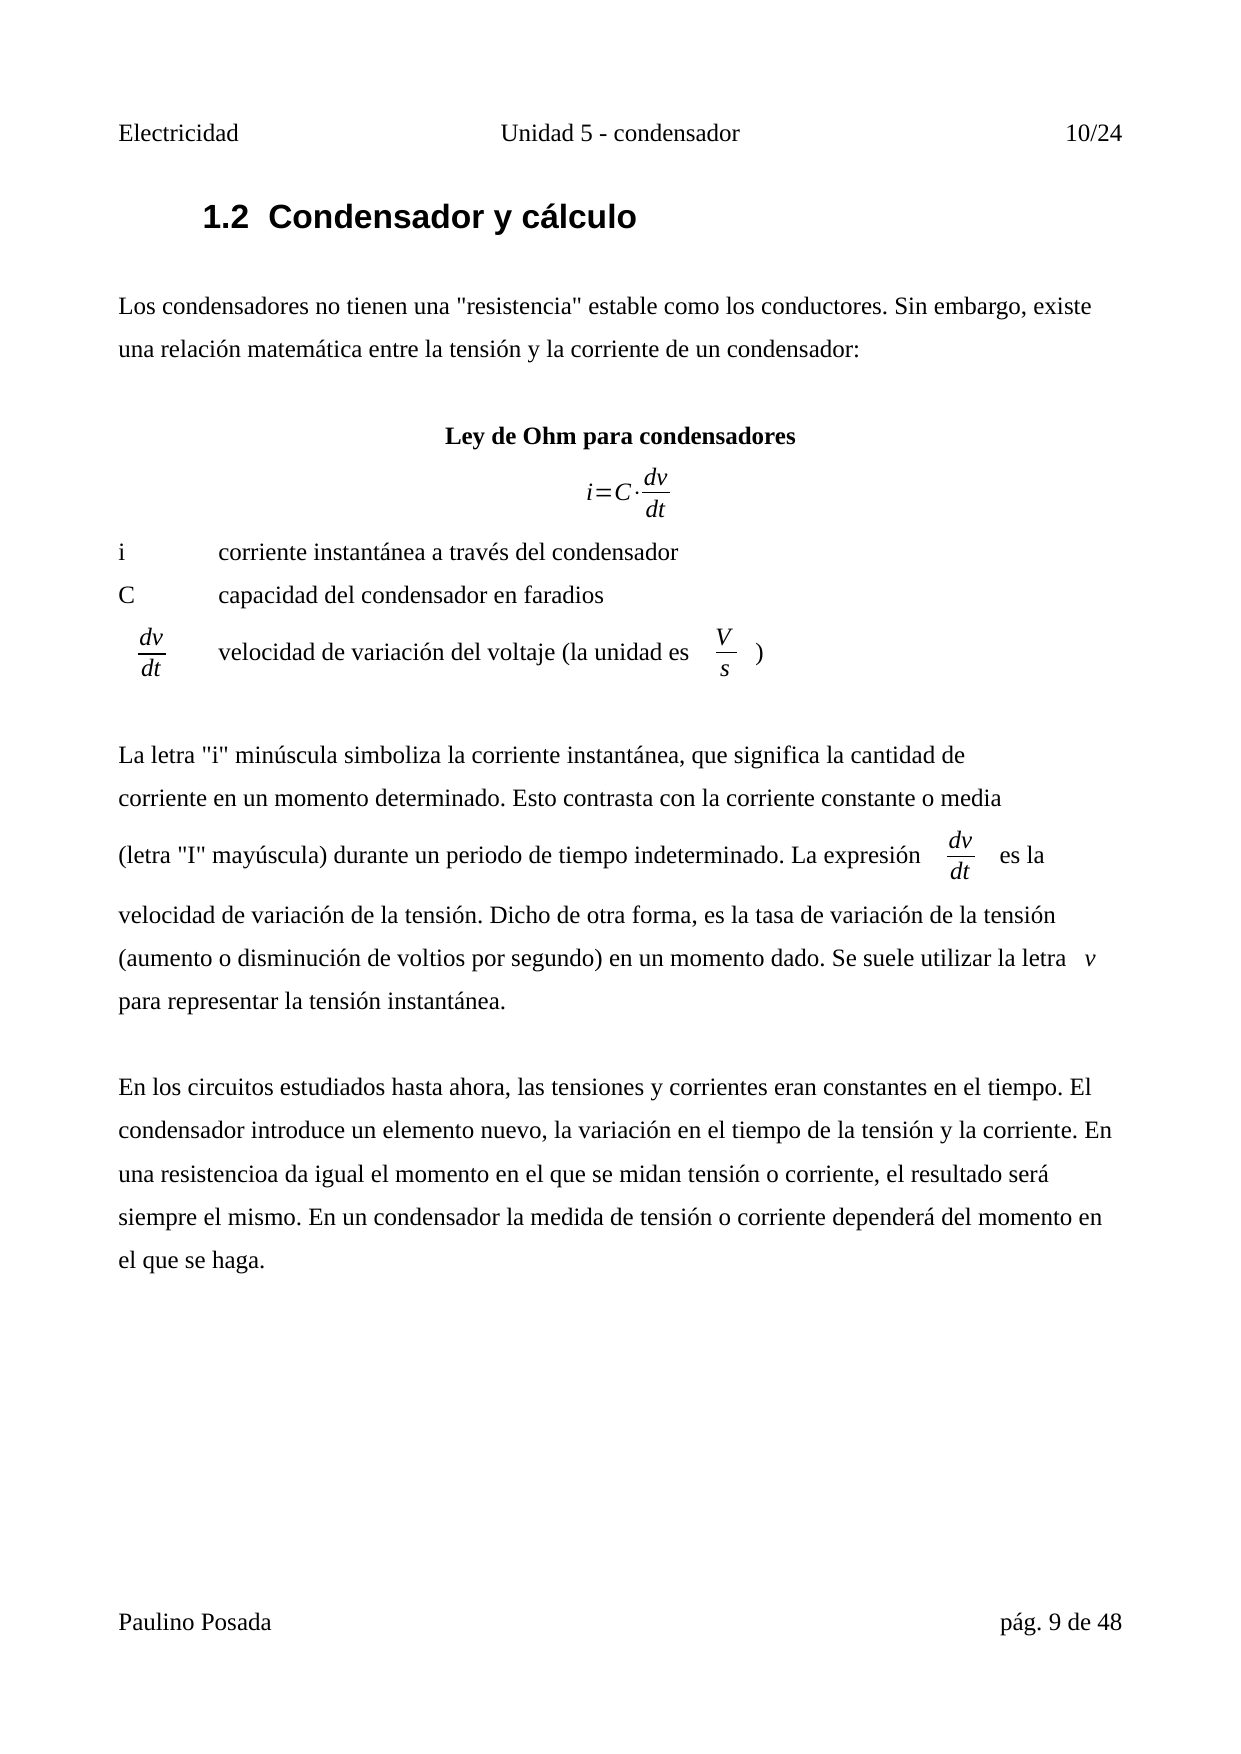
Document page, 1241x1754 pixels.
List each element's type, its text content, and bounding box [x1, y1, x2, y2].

text (letra "I" mayúscula) durante un periodo de tiempo indeterminado. La expresión es la velocidad de variación de la tensión. Dicho de otra forma, es la tasa de variación de la tensión (aumento o disminución de voltios por segundo) en un momento dado. Se suele utilizar la letra para representar la tensión instantánea. [118, 826, 1122, 1015]
text C capacidad del condensador en faradios [118, 580, 1122, 609]
text corriente en un momento determinado. Esto contrasta con la corriente constante o media [118, 783, 1122, 812]
text velocidad de variación del voltaje (la unidad es ) [118, 623, 1122, 683]
text En los circuitos estudiados hasta ahora, las tensiones y corrientes eran constantes en el tiempo. El condensador introduce un elemento nuevo, la variación en el tiempo de la tensión y la corriente. En una resistencioa da igual el momento en el que se midan tensión o corriente, el resultado será siempre el mismo. En un condensador la medida de tensión o corriente dependerá del momento en el que se haga. [118, 1072, 1122, 1274]
text Los condensadores no tienen una "resistencia" estable como los conductores. Sin embargo, existe una relación matemática entre la tensión y la corriente de un condensador: [118, 291, 1122, 363]
text Ley de Ohm para condensadores [118, 421, 1122, 449]
text La letra "i" minúscula simboliza la corriente instantánea, que significa la cantidad de [118, 740, 1122, 769]
subtitle Condensador y cálculo [193, 197, 1122, 236]
text i corriente instantánea a través del condensador [118, 537, 1122, 566]
